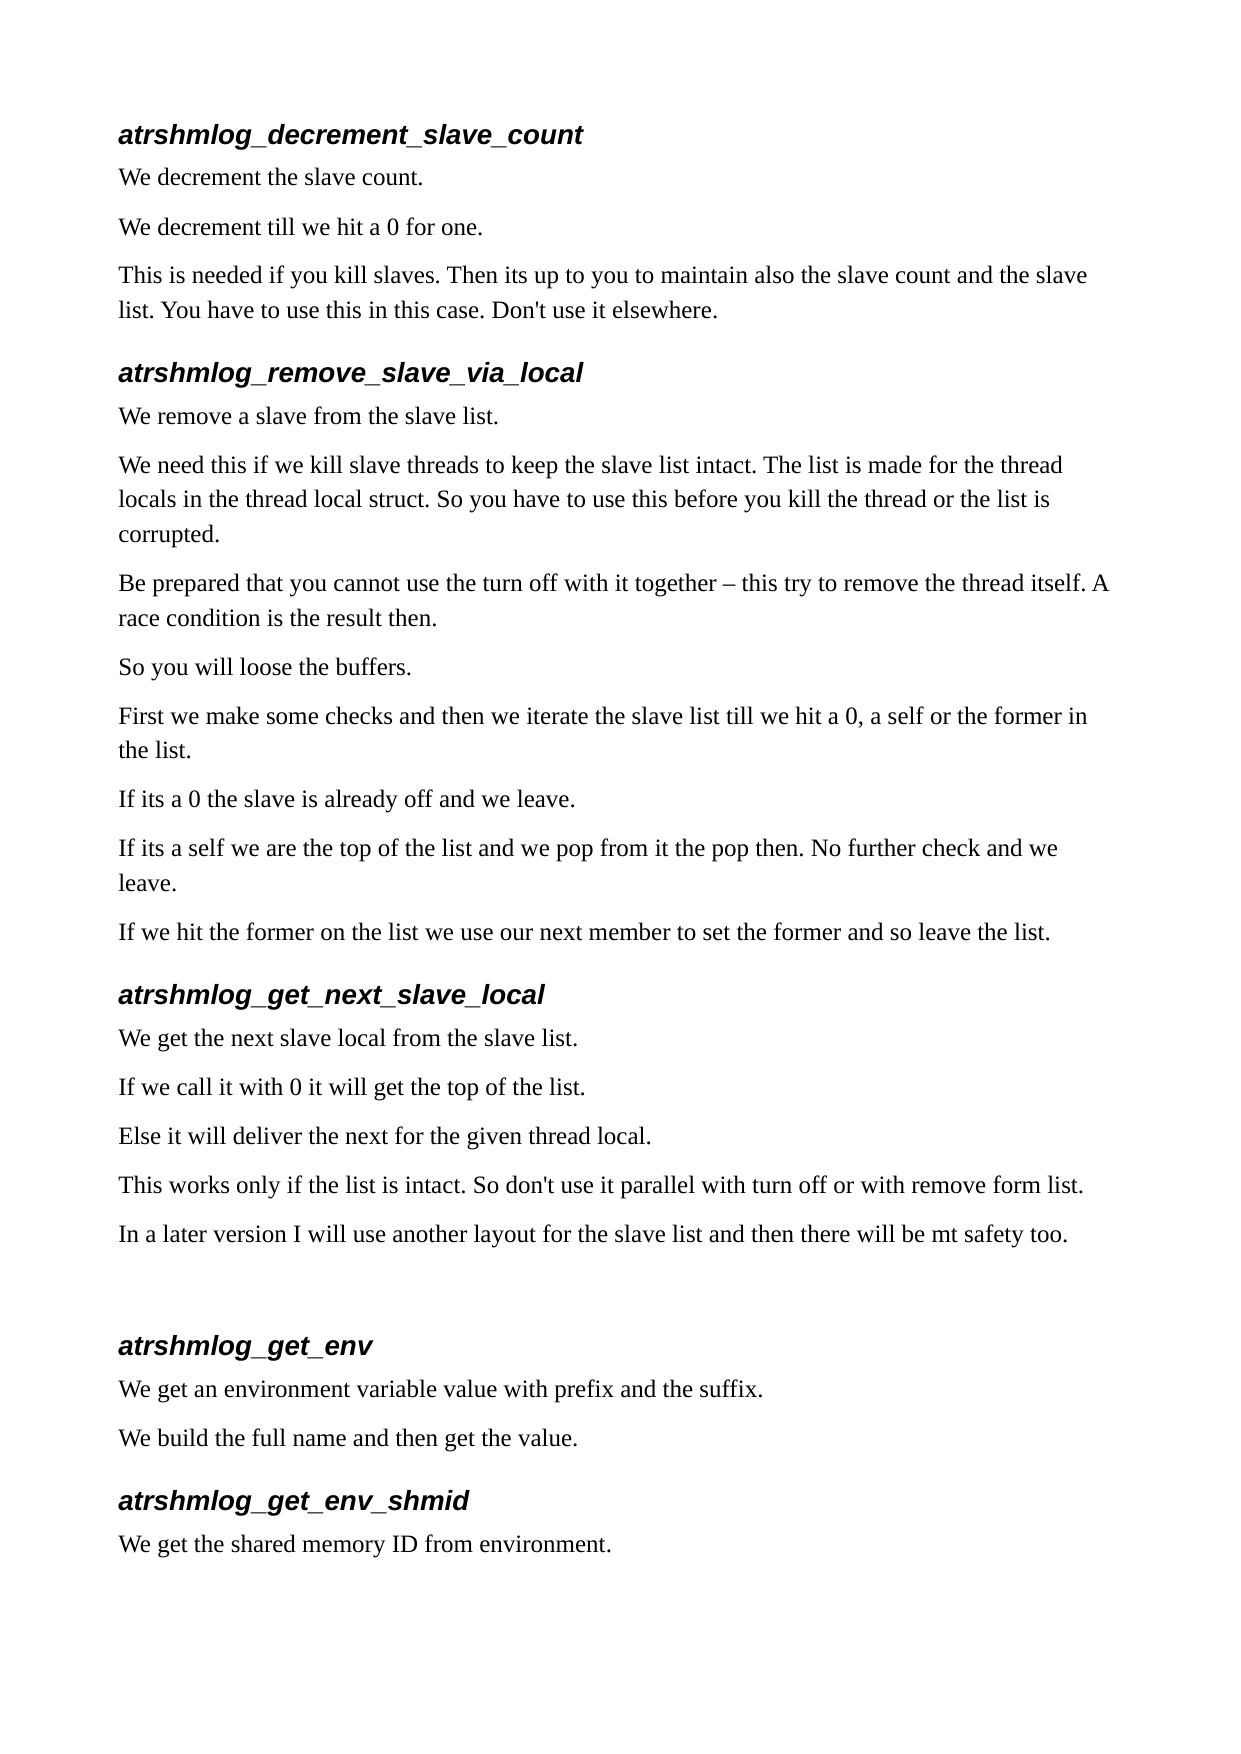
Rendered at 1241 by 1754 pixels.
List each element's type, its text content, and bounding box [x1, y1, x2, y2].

text If its a self we are the top of the list and we pop from it the pop then. No further check and we leave. [118, 833, 1122, 897]
text We need this if we kill slave threads to keep the slave list intact. The list is made for the thread locals in the thread local struct. So you have to use this before you kill the thread or the list is corrupted. [118, 450, 1122, 548]
subtitle atrshmlog_get_env [118, 1330, 1122, 1362]
subtitle atrshmlog_get_env_shmid [118, 1485, 1122, 1517]
text In a later version I will use another layout for the slave list and then there will be mt safety too. [118, 1219, 1122, 1248]
text We decrement till we hit a 0 for one. [118, 212, 1122, 240]
text This is needed if you kill slaves. Then its up to you to maintain also the slave count and the slave list. You have to use this in this case. Don't use it elsewhere. [118, 261, 1122, 324]
text If its a 0 the slave is already off and we leave. [118, 784, 1122, 813]
text If we call it with 0 it will get the top of the list. [118, 1072, 1122, 1101]
subtitle atrshmlog_get_next_slave_local [118, 978, 1122, 1010]
text Else it will deliver the next for the given thread local. [118, 1121, 1122, 1150]
text If we hit the former on the list we use our next member to set the former and so leave the list. [118, 917, 1122, 946]
text We build the full name and then get the value. [118, 1423, 1122, 1452]
subtitle atrshmlog_remove_slave_via_local [118, 357, 1122, 388]
text We remove a slave from the slave list. [118, 401, 1122, 430]
text First we make some checks and then we iterate the slave list till we hit a 0, a self or the former in the list. [118, 701, 1122, 764]
text We get an environment variable value with prefix and the suffix. [118, 1374, 1122, 1403]
text We get the shared memory ID from environment. [118, 1529, 1122, 1558]
text Be prepared that you cannot use the turn off with it together – this try to remove the thread itself. A race condition is the result then. [118, 568, 1122, 631]
text We decrement the slave count. [118, 162, 1122, 191]
text This works only if the list is intact. So don't use it parallel with turn off or with remove form list. [118, 1170, 1122, 1199]
subtitle atrshmlog_decrement_slave_count [118, 118, 1122, 150]
text So you will loose the buffers. [118, 652, 1122, 680]
text We get the next slave local from the slave list. [118, 1023, 1122, 1052]
